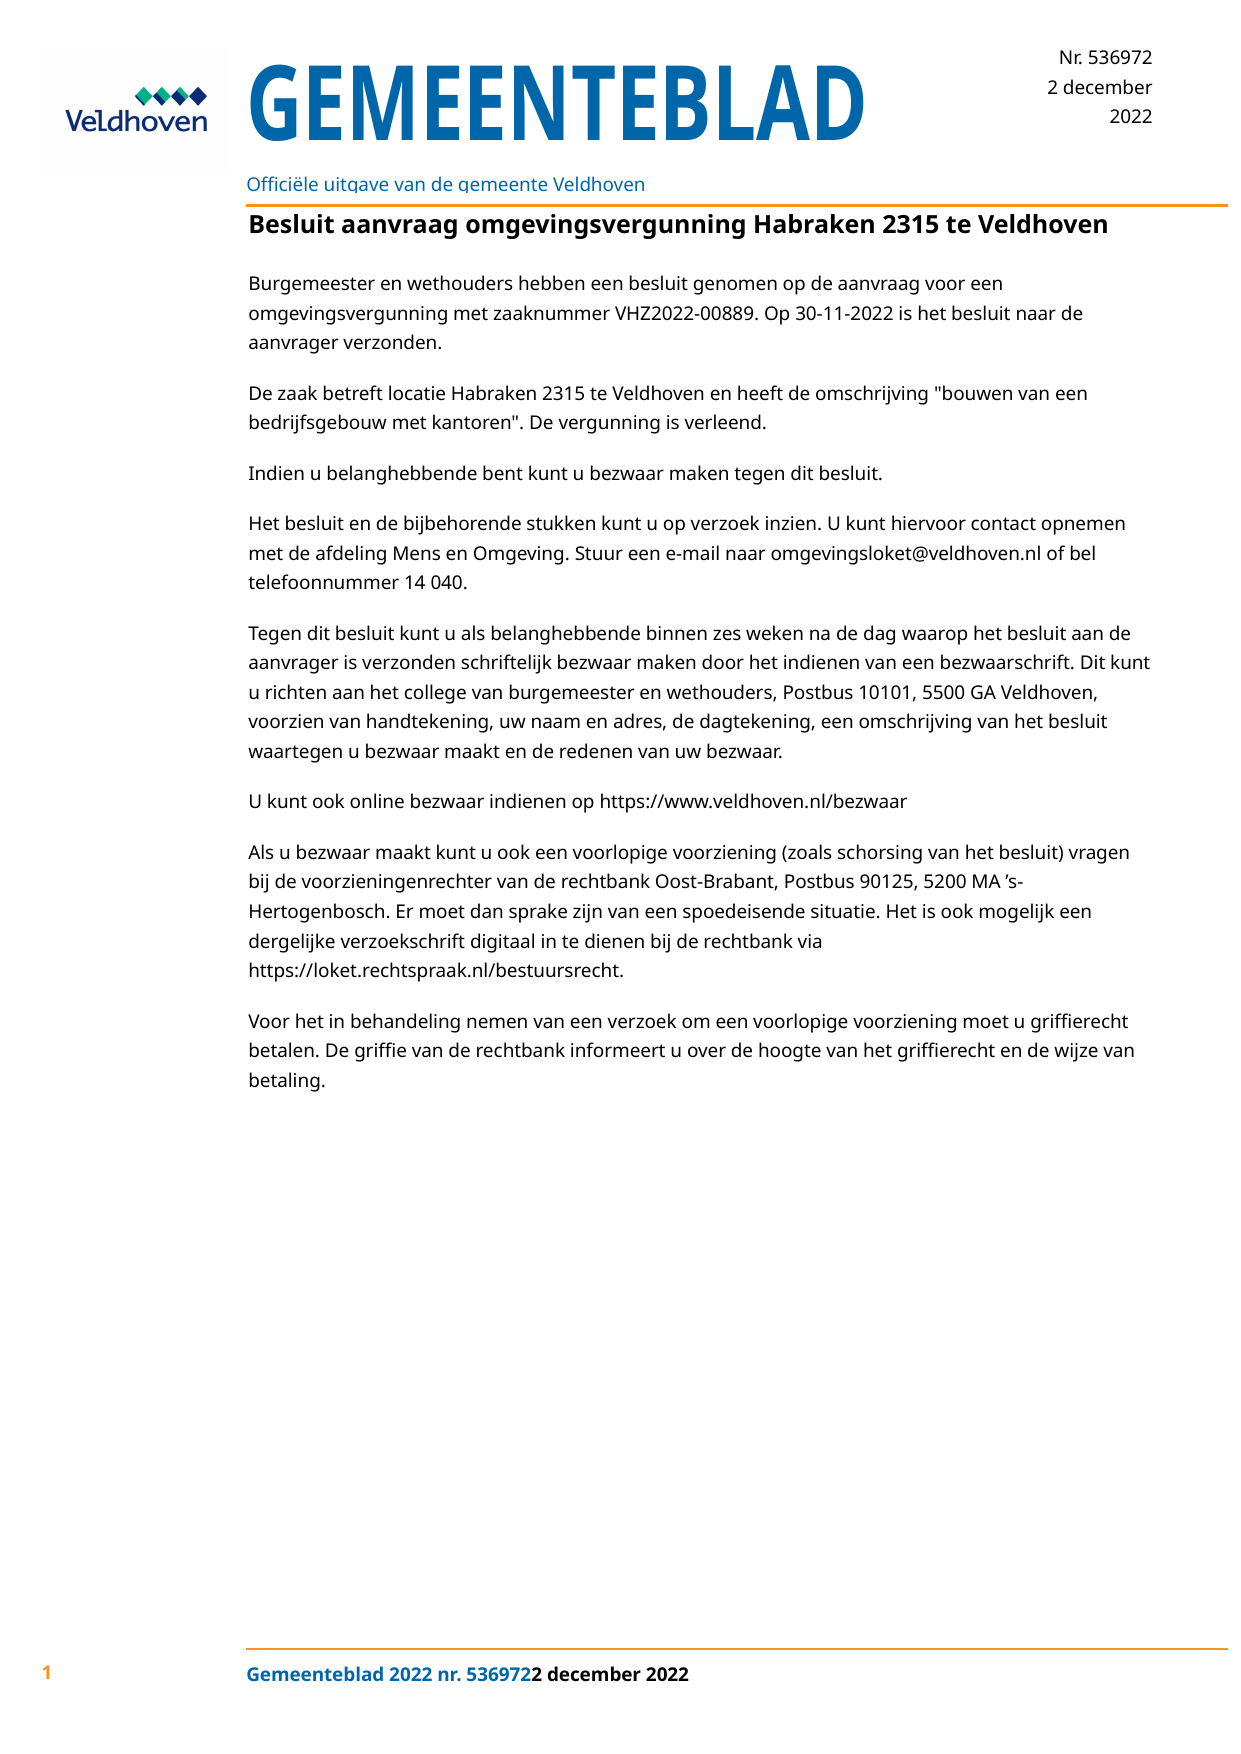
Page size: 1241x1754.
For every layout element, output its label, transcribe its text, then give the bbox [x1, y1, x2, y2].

text De zaak betreft locatie Habraken 2315 te Veldhoven en heeft de omschrijving "bouwen van een bedrijfsgebouw met kantoren". De vergunning is verleend. [248, 380, 1152, 435]
picture [41, 47, 231, 172]
text Voor het in behandeling nemen van een verzoek om een voorlopige voorziening moet u griffierecht betalen. De griffie van de rechtbank informeert u over de hoogte van het griffierecht en de wijze van betaling. [248, 1008, 1152, 1093]
text Tegen dit besluit kunt u als belanghebbende binnen zes weken na de dag waarop het besluit aan de aanvrager is verzonden schriftelijk bezwaar maken door het indienen van een bezwaarschrift. Dit kunt u richten aan het college van burgemeester en wethouders, Postbus 10101, 5500 GA Veldhoven, voorzien van handtekening, uw naam en adres, de dagtekening, een omschrijving van het besluit waartegen u bezwaar maakt en de redenen van uw bezwaar. [248, 620, 1152, 764]
text Als u bezwaar maakt kunt u ook een voorlopige voorziening (zoals schorsing van het besluit) vragen bij de voorzieningenrechter van de rechtbank Oost-Brabant, Postbus 90125, 5200 MA ’s-Hertogenbosch. Er moet dan sprake zijn van een spoedeisende situatie. Het is ook mogelijk een dergelijke verzoekschrift digitaal in te dienen bij de rechtbank via https://loket.rechtspraak.nl/bestuursrecht. [248, 839, 1152, 983]
text Indien u belanghebbende bent kunt u bezwaar maken tegen dit besluit. [248, 460, 1152, 486]
text U kunt ook online bezwaar indienen op https://www.veldhoven.nl/bezwaar [248, 789, 1152, 814]
text Besluit aanvraag omgevingsvergunning Habraken 2315 te Veldhoven [248, 207, 1152, 241]
text Burgemeester en wethouders hebben een besluit genomen op de aanvraag voor een omgevingsvergunning met zaaknummer VHZ2022-00889. Op 30-11-2022 is het besluit naar de aanvrager verzonden. [248, 270, 1152, 355]
text Het besluit en de bijbehorende stukken kunt u op verzoek inzien. U kunt hiervoor contact opnemen met de afdeling Mens en Omgeving. Stuur een e-mail naar omgevingsloket@veldhoven.nl of bel telefoonnummer 14 040. [248, 510, 1152, 595]
